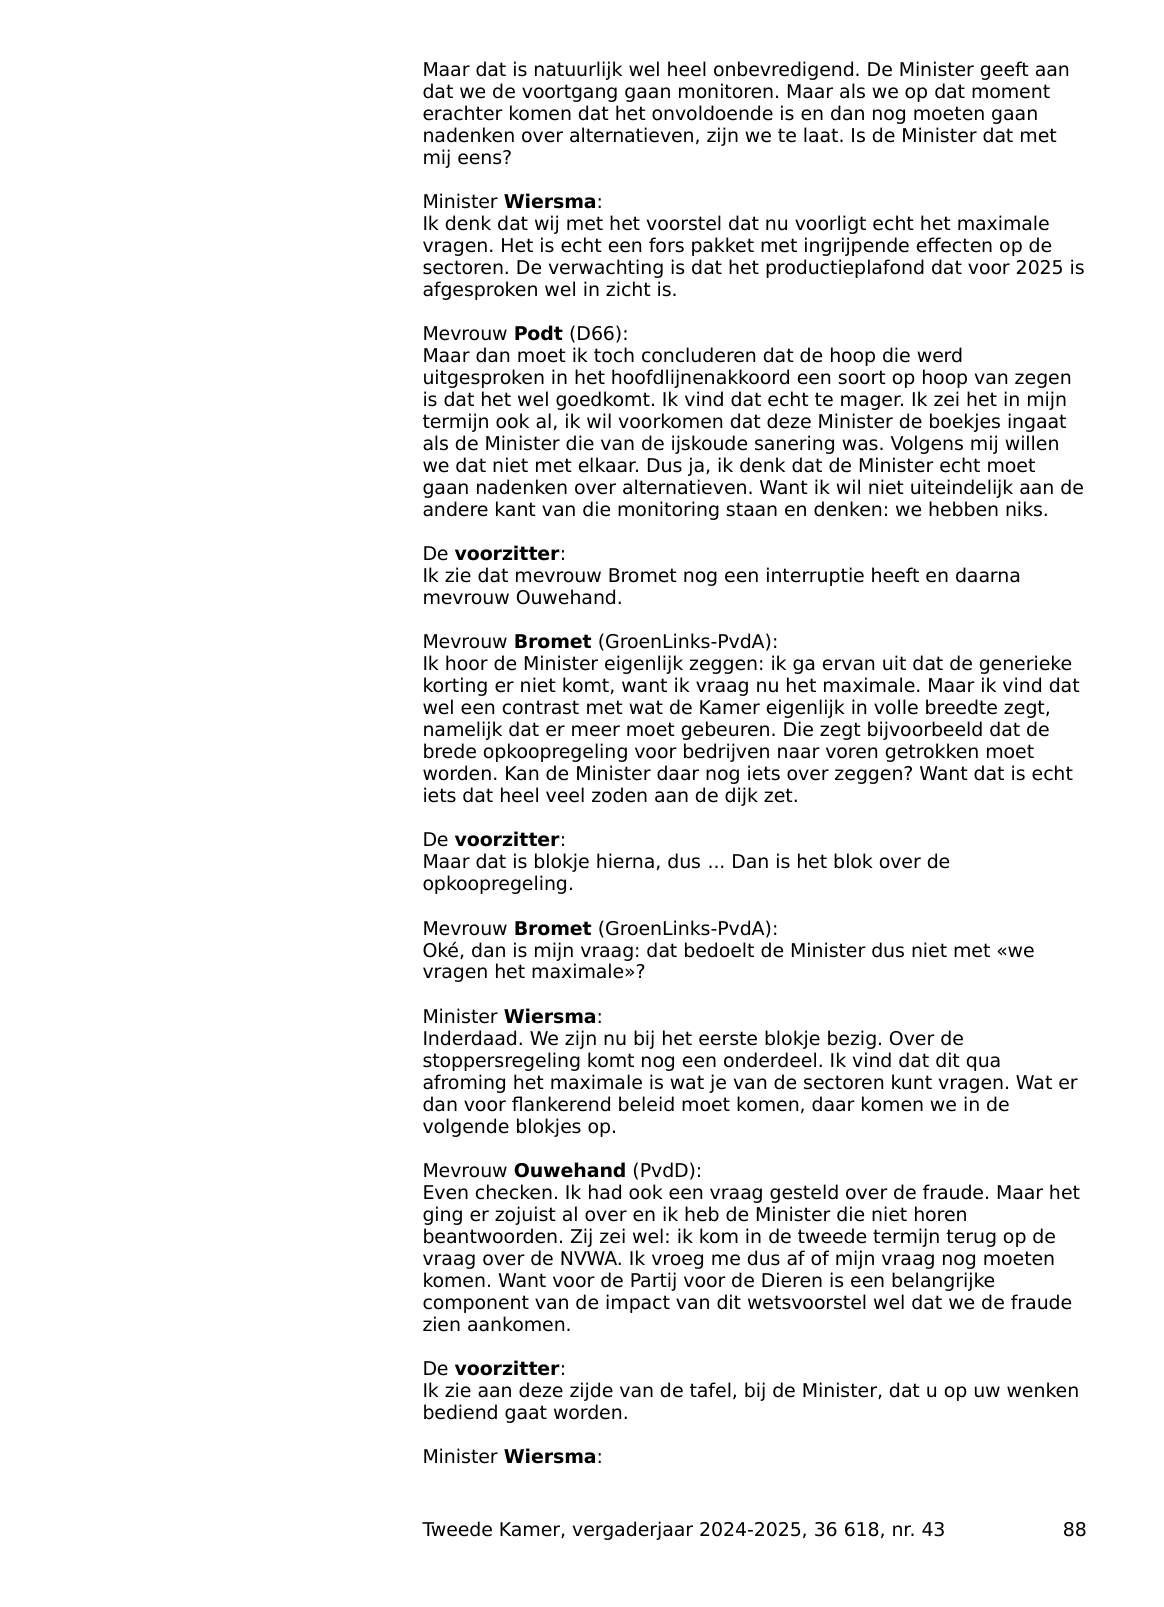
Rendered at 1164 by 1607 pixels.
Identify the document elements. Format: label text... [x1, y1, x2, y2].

text Mevrouw Bromet (GroenLinks-PvdA): [422, 917, 1087, 939]
text Mevrouw Bromet (GroenLinks-PvdA): [422, 631, 1087, 653]
text Oké, dan is mijn vraag: dat bedoelt de Minister dus niet met «we vragen het maximale»? [422, 939, 1087, 983]
text Maar dan moet ik toch concluderen dat de hoop die werd uitgesproken in het hoofdlijnenakkoord een soort op hoop van zegen is dat het wel goedkomt. Ik vind dat echt te mager. Ik zei het in mijn termijn ook al, ik wil voorkomen dat deze Minister de boekjes ingaat als de Minister die van de ijskoude sanering was. Volgens mij willen we dat niet met elkaar. Dus ja, ik denk dat de Minister echt moet gaan nadenken over alternatieven. Want ik wil niet uiteindelijk aan de andere kant van die monitoring staan en denken: we hebben niks. [422, 345, 1087, 521]
text Maar dat is natuurlijk wel heel onbevredigend. De Minister geeft aan dat we de voortgang gaan monitoren. Maar als we op dat moment erachter komen dat het onvoldoende is en dan nog moeten gaan nadenken over alternatieven, zijn we te laat. Is de Minister dat met mij eens? [422, 59, 1087, 169]
text Ik zie aan deze zijde van de tafel, bij de Minister, dat u op uw wenken bediend gaat worden. [422, 1380, 1087, 1424]
text Mevrouw Podt (D66): [422, 323, 1087, 345]
text Minister Wiersma: [422, 191, 1087, 213]
text Inderdaad. We zijn nu bij het eerste blokje bezig. Over de stoppersregeling komt nog een onderdeel. Ik vind dat dit qua afroming het maximale is wat je van de sectoren kunt vragen. Wat er dan voor flankerend beleid moet komen, daar komen we in de volgende blokjes op. [422, 1028, 1087, 1137]
text Minister Wiersma: [422, 1006, 1087, 1028]
text Ik denk dat wij met het voorstel dat nu voorligt echt het maximale vragen. Het is echt een fors pakket met ingrijpende effecten op de sectoren. De verwachting is dat het productieplafond dat voor 2025 is afgesproken wel in zicht is. [422, 213, 1087, 301]
text Minister Wiersma: [422, 1446, 1087, 1468]
text De voorzitter: [422, 543, 1087, 565]
text Maar dat is blokje hierna, dus ... Dan is het blok over de opkoopregeling. [422, 851, 1087, 895]
text Mevrouw Ouwehand (PvdD): [422, 1160, 1087, 1182]
text De voorzitter: [422, 829, 1087, 851]
text De voorzitter: [422, 1358, 1087, 1380]
text Ik hoor de Minister eigenlijk zeggen: ik ga ervan uit dat de generieke korting er niet komt, want ik vraag nu het maximale. Maar ik vind dat wel een contrast met wat de Kamer eigenlijk in volle breedte zegt, namelijk dat er meer moet gebeuren. Die zegt bijvoorbeeld dat de brede opkoopregeling voor bedrijven naar voren getrokken moet worden. Kan de Minister daar nog iets over zeggen? Want dat is echt iets dat heel veel zoden aan de dijk zet. [422, 653, 1087, 807]
text Ik zie dat mevrouw Bromet nog een interruptie heeft en daarna mevrouw Ouwehand. [422, 565, 1087, 609]
text Even checken. Ik had ook een vraag gesteld over de fraude. Maar het ging er zojuist al over en ik heb de Minister die niet horen beantwoorden. Zij zei wel: ik kom in de tweede termijn terug op de vraag over de NVWA. Ik vroeg me dus af of mijn vraag nog moeten komen. Want voor de Partij voor de Dieren is een belangrijke component van de impact van dit wetsvoorstel wel dat we de fraude zien aankomen. [422, 1182, 1087, 1336]
